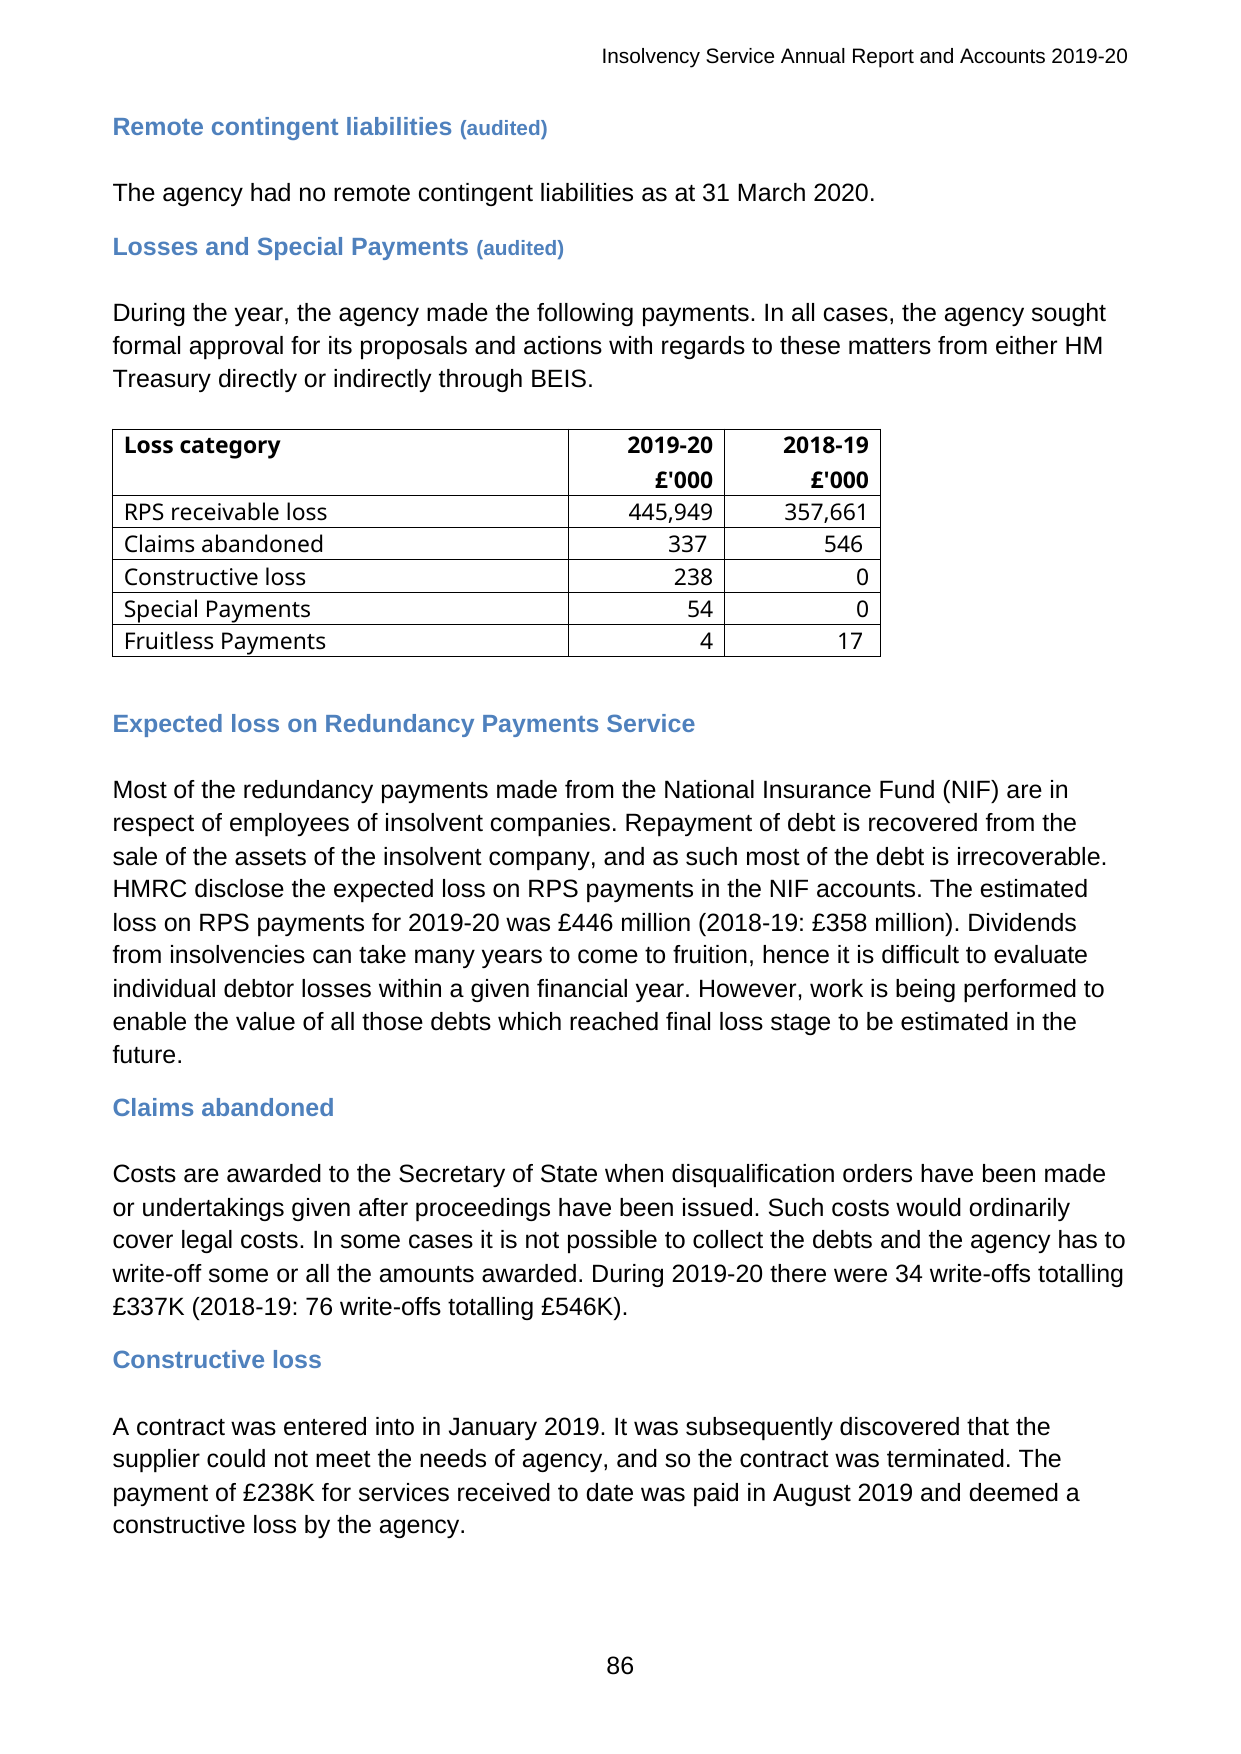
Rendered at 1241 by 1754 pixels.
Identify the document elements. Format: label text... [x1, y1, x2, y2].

table_cell 0 [725, 560, 880, 592]
table_cell Fruitless Payments [113, 625, 568, 656]
table_cell 445,949 [569, 496, 724, 527]
table_cell 238 [569, 560, 724, 592]
table_cell 546 [725, 528, 880, 559]
table_cell 0 [725, 593, 880, 624]
subtitle Constructive loss [112, 1345, 1128, 1374]
table_header Loss category [113, 430, 568, 461]
table_cell £'000 [725, 461, 880, 495]
text The agency had no remote contingent liabilities as at 31 March 2020. [112, 178, 1128, 207]
table_cell 337 [569, 528, 724, 559]
table_cell 54 [569, 593, 724, 624]
subtitle Losses and Special Payments (audited) [112, 232, 1128, 261]
subtitle Remote contingent liabilities (audited) [112, 112, 1128, 141]
text A contract was entered into in January 2019. It was subsequently discovered that the supplier could not meet the needs of agency, and so the contract was terminated. The payment of £238K for services received to date was paid in August 2019 and deemed a constructive loss by the agency. [112, 1411, 1128, 1539]
table_cell [113, 461, 568, 495]
subtitle Expected loss on Redundancy Payments Service [112, 709, 1128, 738]
table_header 2019-20 [569, 430, 724, 461]
table_header 2018-19 [725, 430, 880, 461]
table_cell Claims abandoned [113, 528, 568, 559]
text Most of the redundancy payments made from the National Insurance Fund (NIF) are in respect of employees of insolvent companies. Repayment of debt is recovered from the sale of the assets of the insolvent company, and as such most of the debt is irrecoverable. HMRC disclose the expected loss on RPS payments in the NIF accounts. The estimated loss on RPS payments for 2019-20 was £446 million (2018-19: £358 million). Dividends from insolvencies can take many years to come to fruition, hence it is difficult to evaluate individual debtor losses within a given financial year. However, work is being performed to enable the value of all those debts which reached final loss stage to be estimated in the future. [112, 775, 1128, 1068]
table_cell RPS receivable loss [113, 496, 568, 527]
text During the year, the agency made the following payments. In all cases, the agency sought formal approval for its proposals and actions with regards to these matters from either HM Treasury directly or indirectly through BEIS. [112, 298, 1128, 393]
subtitle Claims abandoned [112, 1093, 1128, 1122]
table_cell £'000 [569, 461, 724, 495]
table_cell 4 [569, 625, 724, 656]
table_cell 357,661 [725, 496, 880, 527]
text Costs are awarded to the Secretary of State when disqualification orders have been made or undertakings given after proceedings have been issued. Such costs would ordinarily cover legal costs. In some cases it is not possible to collect the debts and the agency has to write-off some or all the amounts awarded. During 2019-20 there were 34 write-offs totalling £337K (2018-19: 76 write-offs totalling £546K). [112, 1159, 1128, 1320]
table_cell Special Payments [113, 593, 568, 624]
table_cell Constructive loss [113, 560, 568, 592]
table_cell 17 [725, 625, 880, 656]
